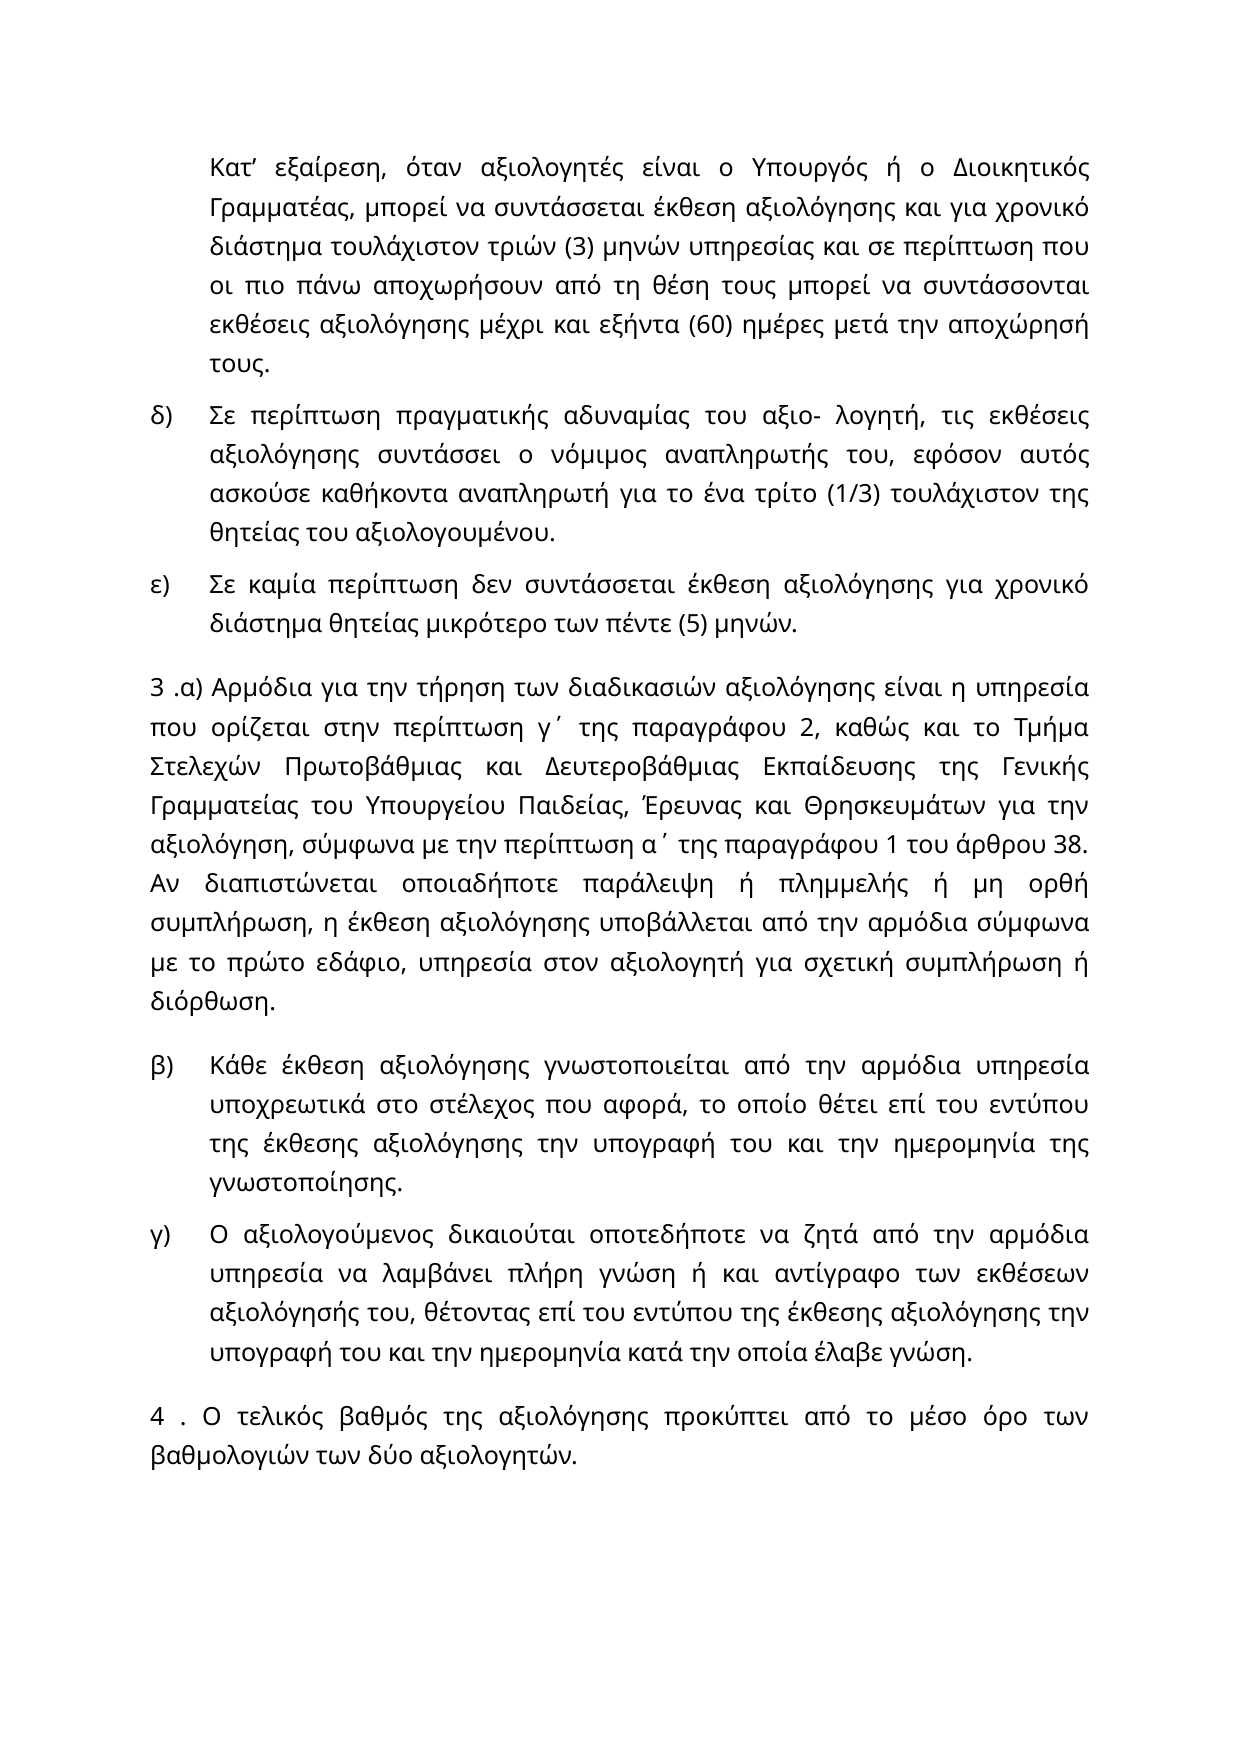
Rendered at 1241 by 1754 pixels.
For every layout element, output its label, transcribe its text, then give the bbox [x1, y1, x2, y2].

text 3 .α) Αρμόδια για την τήρηση των διαδικασιών αξιολόγησης είναι η υπηρεσία που ορίζεται στην περίπτωση γ΄ της παραγράφου 2, καθώς και το Τμήμα Στελεχών Πρωτοβάθμιας και Δευτεροβάθμιας Εκπαίδευσης της Γενικής Γραμματείας του Υπουργείου Παιδείας, Έρευνας και Θρησκευμάτων για την αξιολόγηση, σύμφωνα με την περίπτωση α΄ της παραγράφου 1 του άρθρου 38. Αν διαπιστώνεται οποιαδήποτε παράλειψη ή πλημμελής ή μη ορθή συμπλήρωση, η έκθεση αξιολόγησης υποβάλλεται από την αρμόδια σύμφωνα με το πρώτο εδάφιο, υπηρεσία στον αξιολογητή για σχετική συμπλήρωση ή διόρθωση. [150, 670, 1090, 1017]
text 4 . Ο τελικός βαθμός της αξιολόγησης προκύπτει από το μέσο όρο των βαθμολογιών των δύο αξιολογητών. [150, 1398, 1090, 1472]
list γ) Ο αξιολογούμενος δικαιούται οποτεδήποτε να ζητά από την αρμόδια υπηρεσία να λαμβάνει πλήρη γνώση ή και αντίγραφο των εκθέσεων αξιολόγησής του, θέτοντας επί του εντύπου της έκθεσης αξιολόγησης την υπογραφή του και την ημερομηνία κατά την οποία έλαβε γνώση. [150, 1217, 1090, 1368]
list δ) Σε περίπτωση πραγματικής αδυναμίας του αξιο- λογητή, τις εκθέσεις αξιολόγησης συντάσσει ο νόμιμος αναπληρωτής του, εφόσον αυτός ασκούσε καθήκοντα αναπληρωτή για το ένα τρίτο (1/3) τουλάχιστον της θητείας του αξιολογουμένου. [150, 397, 1090, 549]
list ε) Σε καμία περίπτωση δεν συντάσσεται έκθεση αξιολόγησης για χρονικό διάστημα θητείας μικρότερο των πέντε (5) μηνών. [150, 567, 1090, 640]
list Κατ’ εξαίρεση, όταν αξιολογητές είναι ο Υπουργός ή ο Διοικητικός Γραμματέας, μπορεί να συντάσσεται έκθεση αξιολόγησης και για χρονικό διάστημα τουλάχιστον τριών (3) μηνών υπηρεσίας και σε περίπτωση που οι πιο πάνω αποχωρήσουν από τη θέση τους μπορεί να συντάσσονται εκθέσεις αξιολόγησης μέχρι και εξήντα (60) ημέρες μετά την αποχώρησή τους. [150, 150, 1090, 380]
list β) Κάθε έκθεση αξιολόγησης γνωστοποιείται από την αρμόδια υπηρεσία υποχρεωτικά στο στέλεχος που αφορά, το οποίο θέτει επί του εντύπου της έκθεσης αξιολόγησης την υπογραφή του και την ημερομηνία της γνωστοποίησης. [150, 1047, 1090, 1199]
